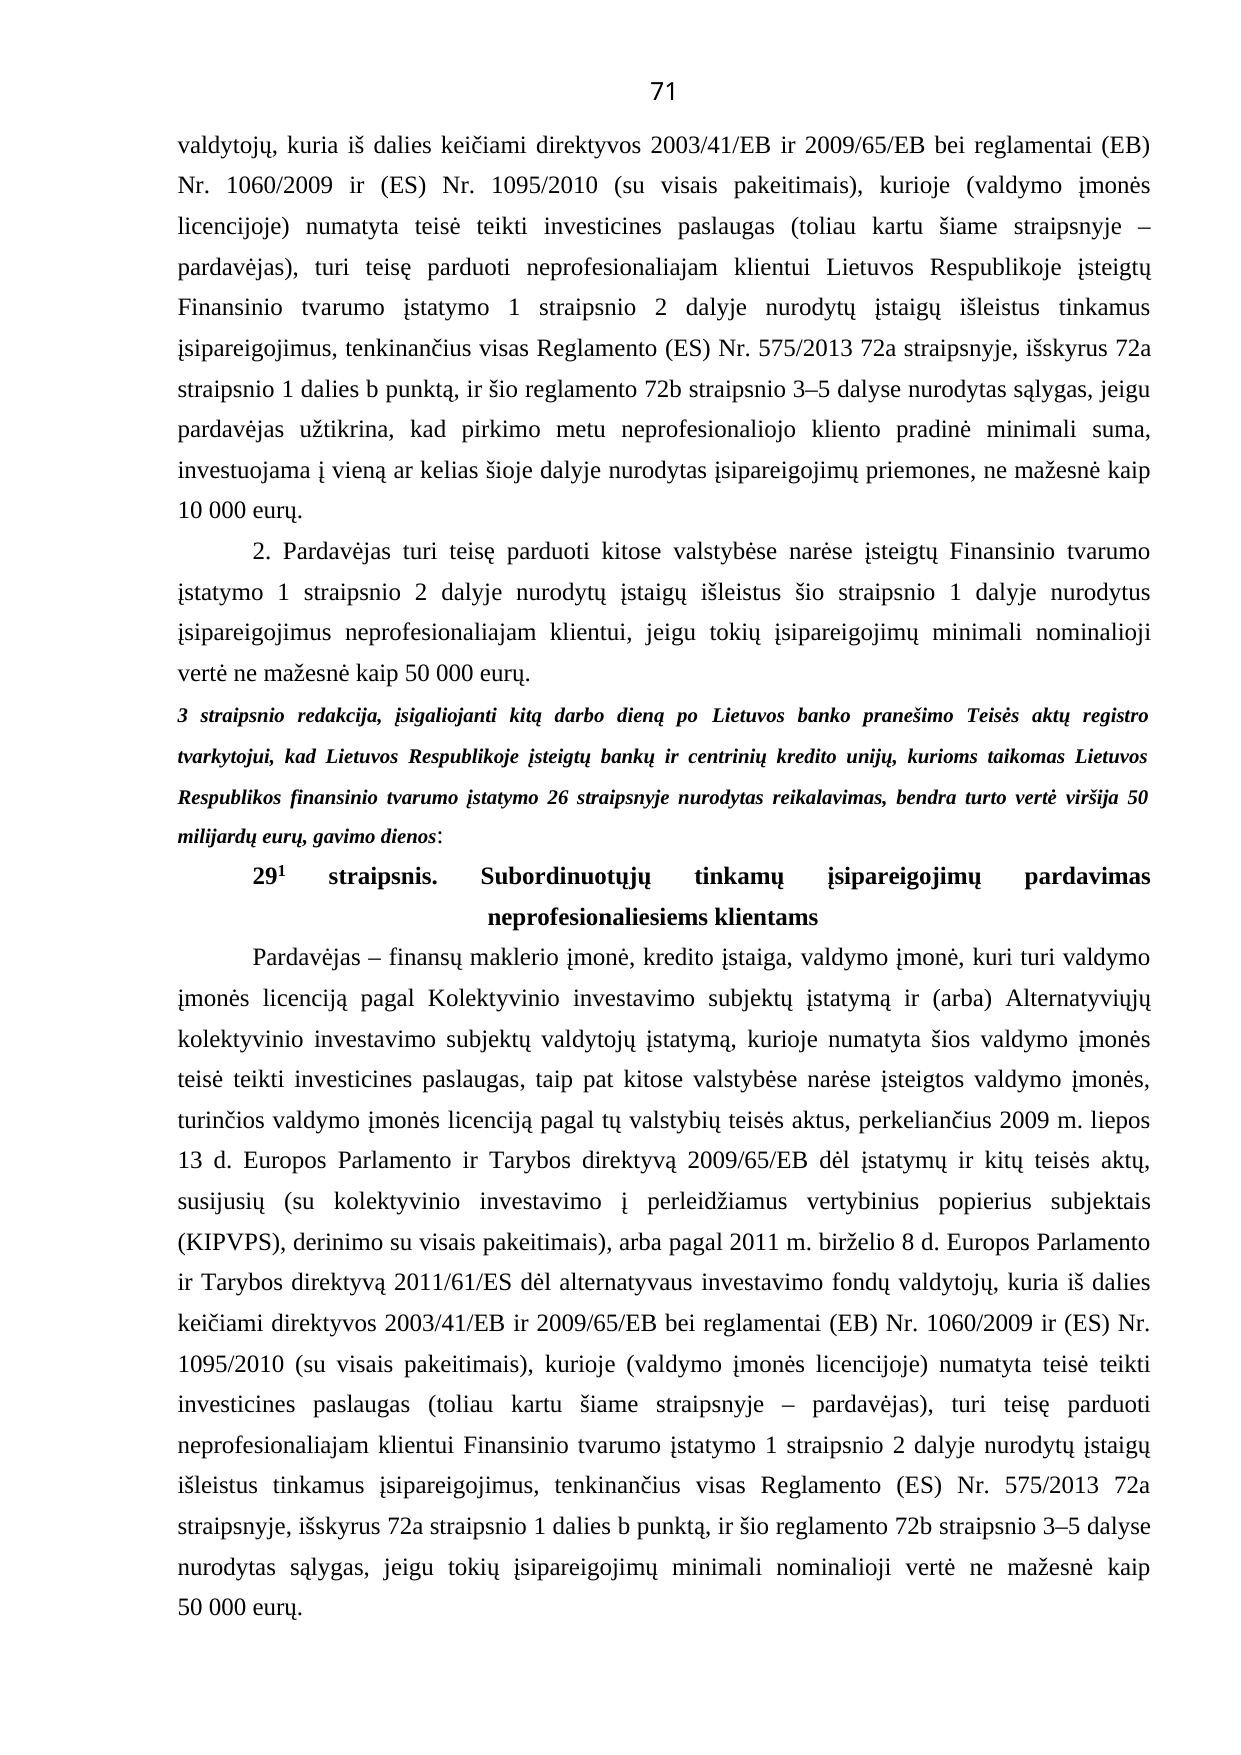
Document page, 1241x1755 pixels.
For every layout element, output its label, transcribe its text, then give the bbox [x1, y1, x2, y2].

text 2. Pardavėjas turi teisę parduoti kitose valstybėse narėse įsteigtų Finansinio tvarumo įstatymo 1 straipsnio 2 dalyje nurodytų įstaigų išleistus šio straipsnio 1 dalyje nurodytus įsipareigojimus neprofesionaliajam klientui, jeigu tokių įsipareigojimų minimali nominalioji vertė ne mažesnė kaip 50 000 eurų. [177, 524, 1152, 687]
text 3 straipsnio redakcija, įsigaliojanti kitą darbo dieną po Lietuvos banko pranešimo Teisės aktų registro tvarkytojui, kad Lietuvos Respublikoje įsteigtų bankų ir centrinių kredito unijų, kurioms taikomas Lietuvos Respublikos finansinio tvarumo įstatymo 26 straipsnyje nurodytas reikalavimas, bendra turto vertė viršija 50 milijardų eurų, gavimo dienos: [177, 687, 1152, 849]
text valdytojų, kuria iš dalies keičiami direktyvos 2003/41/EB ir 2009/65/EB bei reglamentai (EB) Nr. 1060/2009 ir (ES) Nr. 1095/2010 (su visais pakeitimais), kurioje (valdymo įmonės licencijoje) numatyta teisė teikti investicines paslaugas (toliau kartu šiame straipsnyje – pardavėjas), turi teisę parduoti neprofesionaliajam klientui Lietuvos Respublikoje įsteigtų Finansinio tvarumo įstatymo 1 straipsnio 2 dalyje nurodytų įstaigų išleistus tinkamus įsipareigojimus, tenkinančius visas Reglamento (ES) Nr. 575/2013 72a straipsnyje, išskyrus 72a straipsnio 1 dalies b punktą, ir šio reglamento 72b straipsnio 3–5 dalyse nurodytas sąlygas, jeigu pardavėjas užtikrina, kad pirkimo metu neprofesionaliojo kliento pradinė minimali suma, investuojama į vieną ar kelias šioje dalyje nurodytas įsipareigojimų priemones, ne mažesnė kaip 10 000 eurų. [177, 118, 1152, 524]
text 291 straipsnis. Subordinuotųjų tinkamų įsipareigojimų pardavimas neprofesionaliesiems klientams [252, 849, 1152, 931]
text Pardavėjas ‒ finansų maklerio įmonė, kredito įstaiga, valdymo įmonė, kuri turi valdymo įmonės licenciją pagal Kolektyvinio investavimo subjektų įstatymą ir (arba) Alternatyviųjų kolektyvinio investavimo subjektų valdytojų įstatymą, kurioje numatyta šios valdymo įmonės teisė teikti investicines paslaugas, taip pat kitose valstybėse narėse įsteigtos valdymo įmonės, turinčios valdymo įmonės licenciją pagal tų valstybių teisės aktus, perkeliančius 2009 m. liepos 13 d. Europos Parlamento ir Tarybos direktyvą 2009/65/EB dėl įstatymų ir kitų teisės aktų, susijusių (su kolektyvinio investavimo į perleidžiamus vertybinius popierius subjektais (KIPVPS), derinimo su visais pakeitimais), arba pagal 2011 m. birželio 8 d. Europos Parlamento ir Tarybos direktyvą 2011/61/ES dėl alternatyvaus investavimo fondų valdytojų, kuria iš dalies keičiami direktyvos 2003/41/EB ir 2009/65/EB bei reglamentai (EB) Nr. 1060/2009 ir (ES) Nr. 1095/2010 (su visais pakeitimais), kurioje (valdymo įmonės licencijoje) numatyta teisė teikti investicines paslaugas (toliau kartu šiame straipsnyje – pardavėjas), turi teisę parduoti neprofesionaliajam klientui Finansinio tvarumo įstatymo 1 straipsnio 2 dalyje nurodytų įstaigų išleistus tinkamus įsipareigojimus, tenkinančius visas Reglamento (ES) Nr. 575/2013 72a straipsnyje, išskyrus 72a straipsnio 1 dalies b punktą, ir šio reglamento 72b straipsnio 3–5 dalyse nurodytas sąlygas, jeigu tokių įsipareigojimų minimali nominalioji vertė ne mažesnė kaip 50 000 eurų. [177, 931, 1152, 1621]
